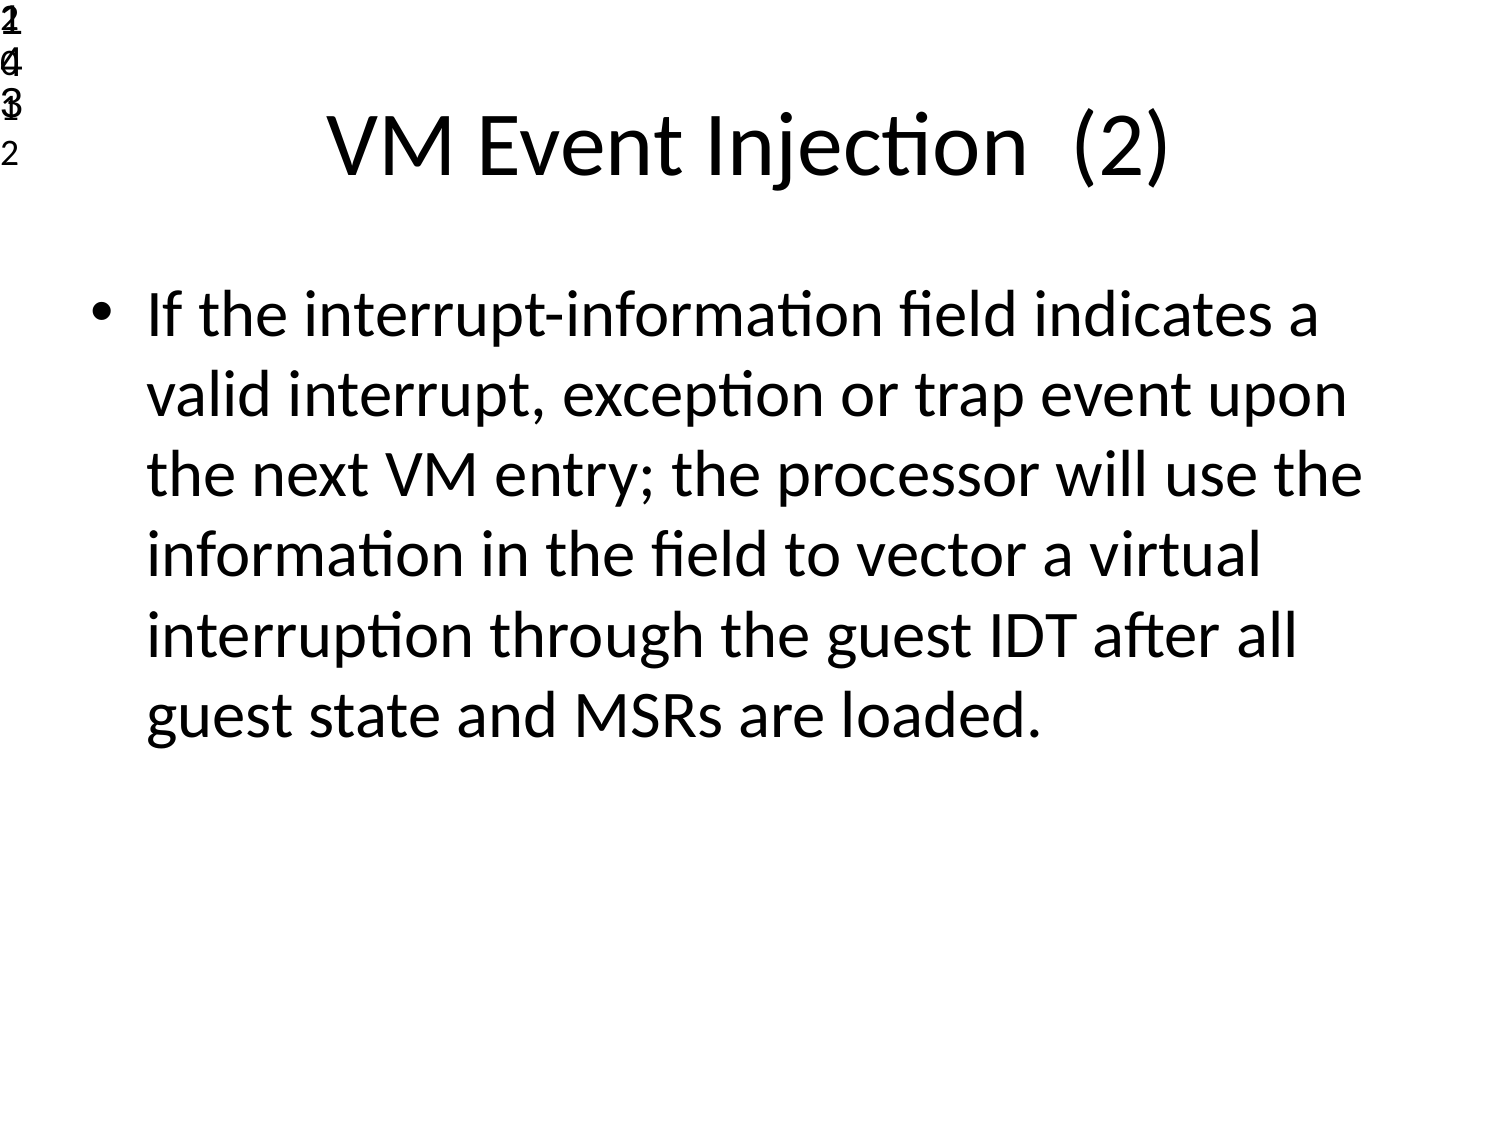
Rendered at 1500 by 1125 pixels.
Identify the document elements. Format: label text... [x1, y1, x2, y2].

title VM Event Injection (2) [75, 45, 1425, 233]
list If the interrupt-information field indicates a valid interrupt, exception or trap event upon the next VM entry; the processor will use the information in the field to vector a virtual interruption through the guest IDT after all guest state and MSRs are loaded. [75, 262, 1425, 1005]
